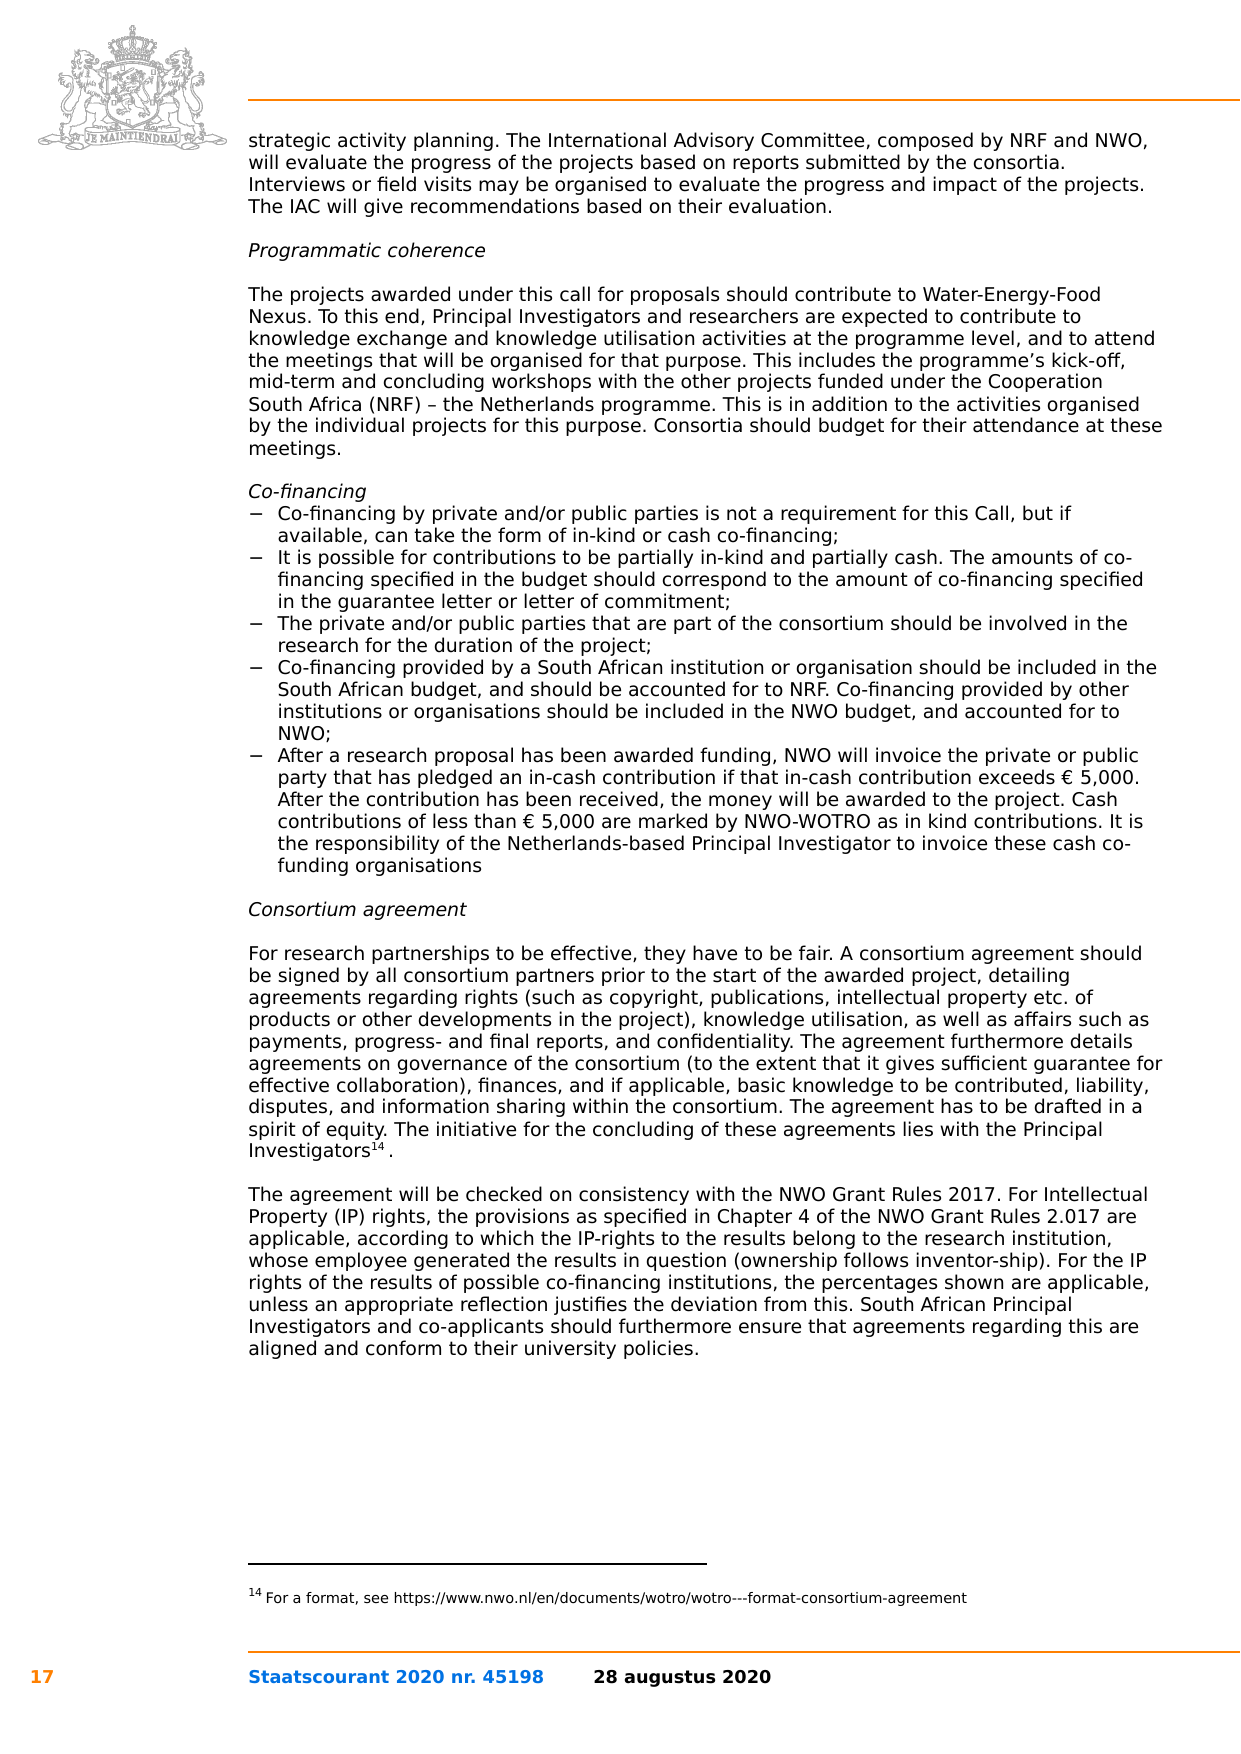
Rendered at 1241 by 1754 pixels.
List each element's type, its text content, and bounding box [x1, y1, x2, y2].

text For a format, see https://www.nwo.nl/en/documents/wotro/wotro---format-consortium-agreement [248, 1586, 1163, 1608]
text − It is possible for contributions to be partially in-kind and partially cash. The amounts of co-financing specified in the budget should correspond to the amount of co-financing specified in the guarantee letter or letter of commitment; [248, 547, 1163, 613]
text − The private and/or public parties that are part of the consortium should be involved in the research for the duration of the project; [248, 613, 1163, 657]
subtitle Programmatic coherence [248, 240, 1163, 262]
text The projects awarded under this call for proposals should contribute to Water-Energy-Food Nexus. To this end, Principal Investigators and researchers are expected to contribute to knowledge exchange and knowledge utilisation activities at the programme level, and to attend the meetings that will be organised for that purpose. This includes the programme’s kick-off, mid-term and concluding workshops with the other projects funded under the Cooperation South Africa (NRF) – the Netherlands programme. This is in addition to the activities organised by the individual projects for this purpose. Consortia should budget for their attendance at these meetings. [248, 283, 1163, 459]
text − Co-financing by private and/or public parties is not a requirement for this Call, but if available, can take the form of in-kind or cash co-financing; [248, 503, 1163, 547]
text For research partnerships to be effective, they have to be fair. A consortium agreement should be signed by all consortium partners prior to the start of the awarded project, detailing agreements regarding rights (such as copyright, publications, intellectual property etc. of products or other developments in the project), knowledge utilisation, as well as affairs such as payments, progress- and final reports, and confidentiality. The agreement furthermore details agreements on governance of the consortium (to the extent that it gives sufficient guarantee for effective collaboration), finances, and if applicable, basic knowledge to be contributed, liability, disputes, and information sharing within the consortium. The agreement has to be drafted in a spirit of equity. The initiative for the concluding of these agreements lies with the Principal Investigators. [248, 943, 1163, 1162]
text The agreement will be checked on consistency with the NWO Grant Rules 2017. For Intellectual Property (IP) rights, the provisions as specified in Chapter 4 of the NWO Grant Rules 2.017 are applicable, according to which the IP-rights to the results belong to the research institution, whose employee generated the results in question (ownership follows inventor-ship). For the IP rights of the results of possible co-financing institutions, the percentages shown are applicable, unless an appropriate reflection justifies the deviation from this. South African Principal Investigators and co-applicants should furthermore ensure that agreements regarding this are aligned and conform to their university policies. [248, 1184, 1163, 1360]
subtitle Consortium agreement [248, 899, 1163, 921]
text strategic activity planning. The International Advisory Committee, composed by NRF and NWO, will evaluate the progress of the projects based on reports submitted by the consortia. Interviews or field visits may be organised to evaluate the progress and impact of the projects. The IAC will give recommendations based on their evaluation. [248, 130, 1163, 218]
text − Co-financing provided by a South African institution or organisation should be included in the South African budget, and should be accounted for to NRF. Co-financing provided by other institutions or organisations should be included in the NWO budget, and accounted for to NWO; [248, 657, 1163, 745]
subtitle Co-financing [248, 481, 1163, 503]
picture [38, 25, 227, 150]
text − After a research proposal has been awarded funding, NWO will invoice the private or public party that has pledged an in-cash contribution if that in-cash contribution exceeds € 5,000. After the contribution has been received, the money will be awarded to the project. Cash contributions of less than € 5,000 are marked by NWO-WOTRO as in kind contributions. It is the responsibility of the Netherlands-based Principal Investigator to invoice these cash co-funding organisations [248, 745, 1163, 877]
